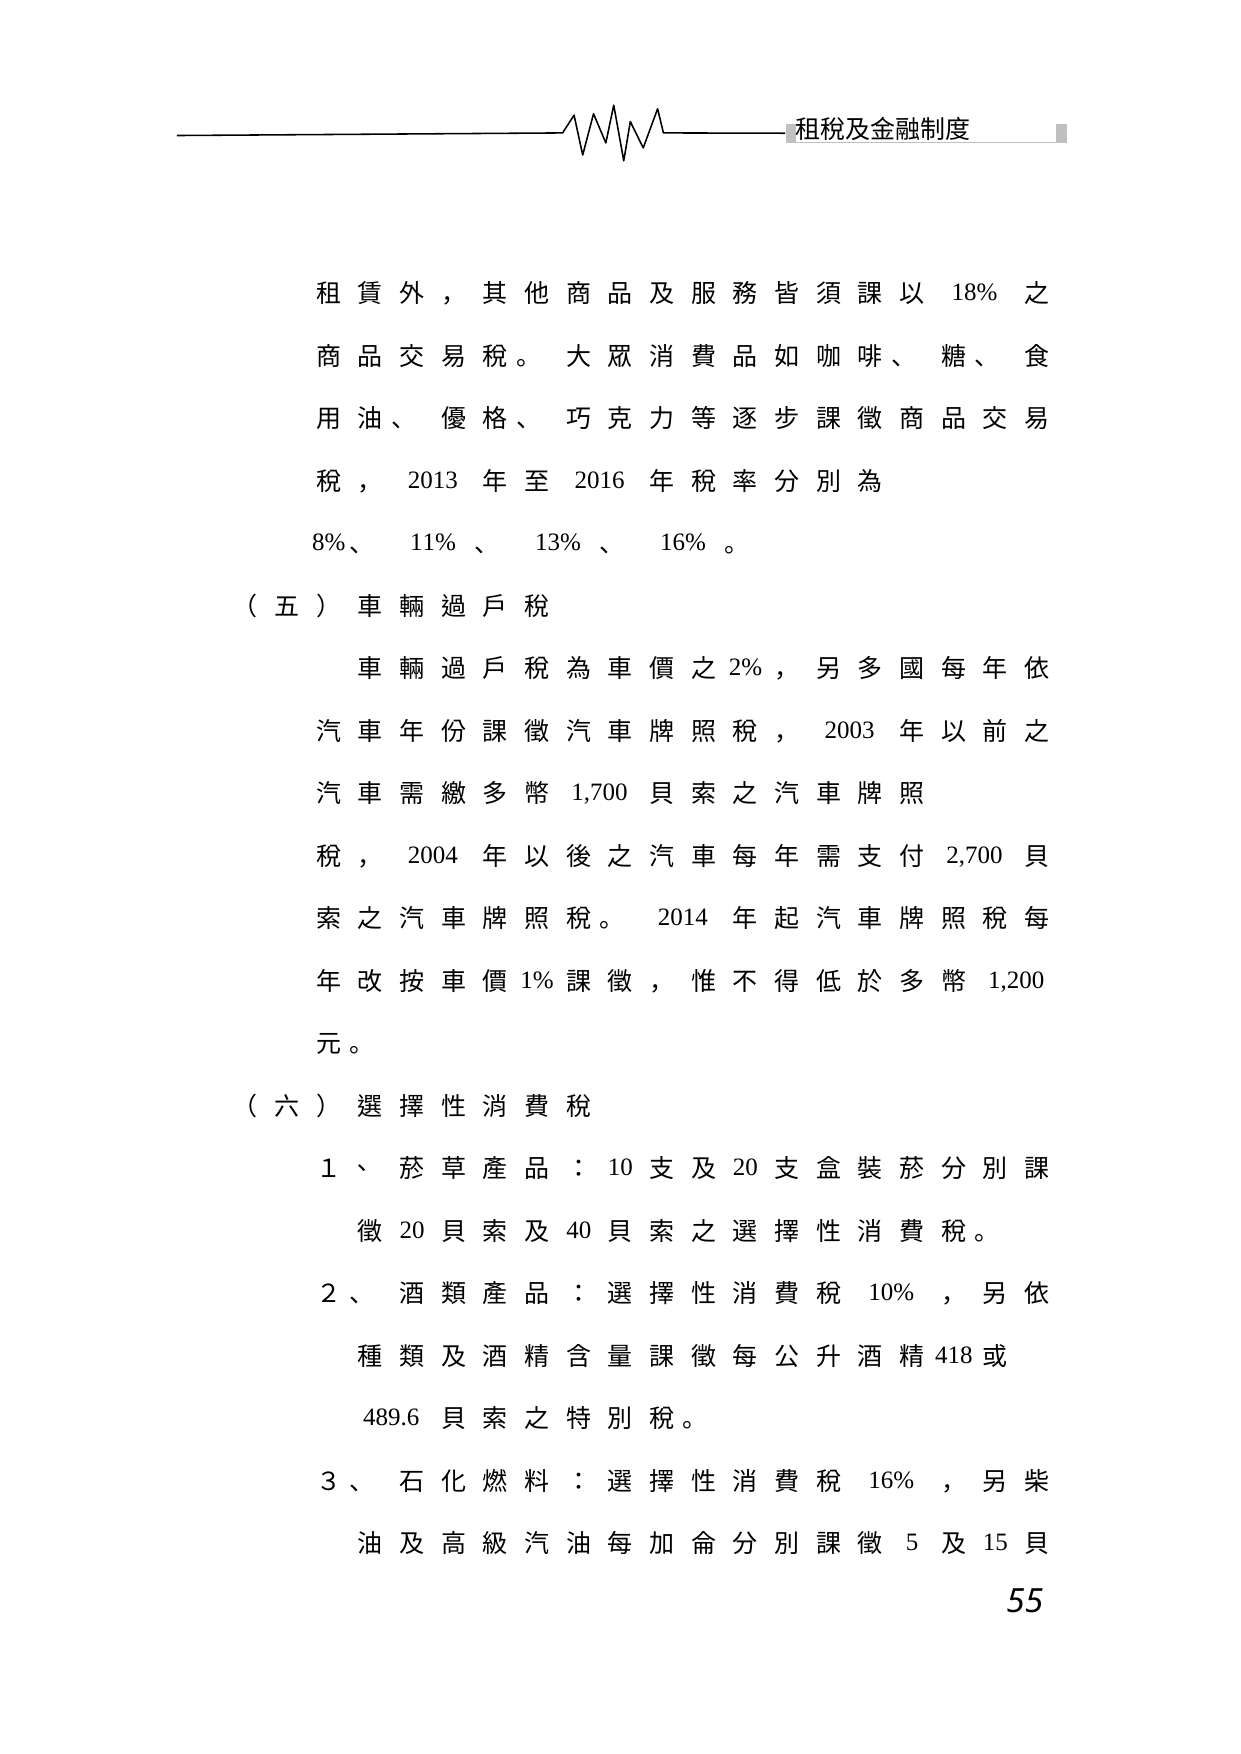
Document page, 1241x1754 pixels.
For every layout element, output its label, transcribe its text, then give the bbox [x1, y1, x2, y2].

text （六）選擇性消費稅 [207, 1063, 1058, 1125]
text １、菸草產品：10支及20支盒裝菸分別課徵20貝索及40貝索之選擇性消費稅。 [281, 1125, 1058, 1250]
text ２、酒類產品：選擇性消費稅10%，另依種類及酒精含量課徵每公升酒精418或489.6貝索之特別稅。 [281, 1250, 1058, 1438]
text （五）車輛過戶稅 [207, 563, 1058, 625]
text 車輛過戶稅為車價之2%，另多國每年依汽車年份課徵汽車牌照稅，2003年以前之汽車需繳多幣1,700貝索之汽車牌照稅，2004年以後之汽車每年需支付2,700貝索之汽車牌照稅。2014年起汽車牌照稅每年改按車價1%課徵，惟不得低於多幣1,200元。 [281, 625, 1058, 1063]
text 租賃外，其他商品及服務皆須課以18%之商品交易稅。大眾消費品如咖啡、糖、食用油、優格、巧克力等逐步課徵商品交易稅，2013年至2016年稅率分別為8%、11%、13%、16%。 [281, 250, 1058, 563]
text ３、石化燃料：選擇性消費稅16%，另柴油及高級汽油每加侖分別課徵5及15貝 [281, 1438, 1058, 1563]
